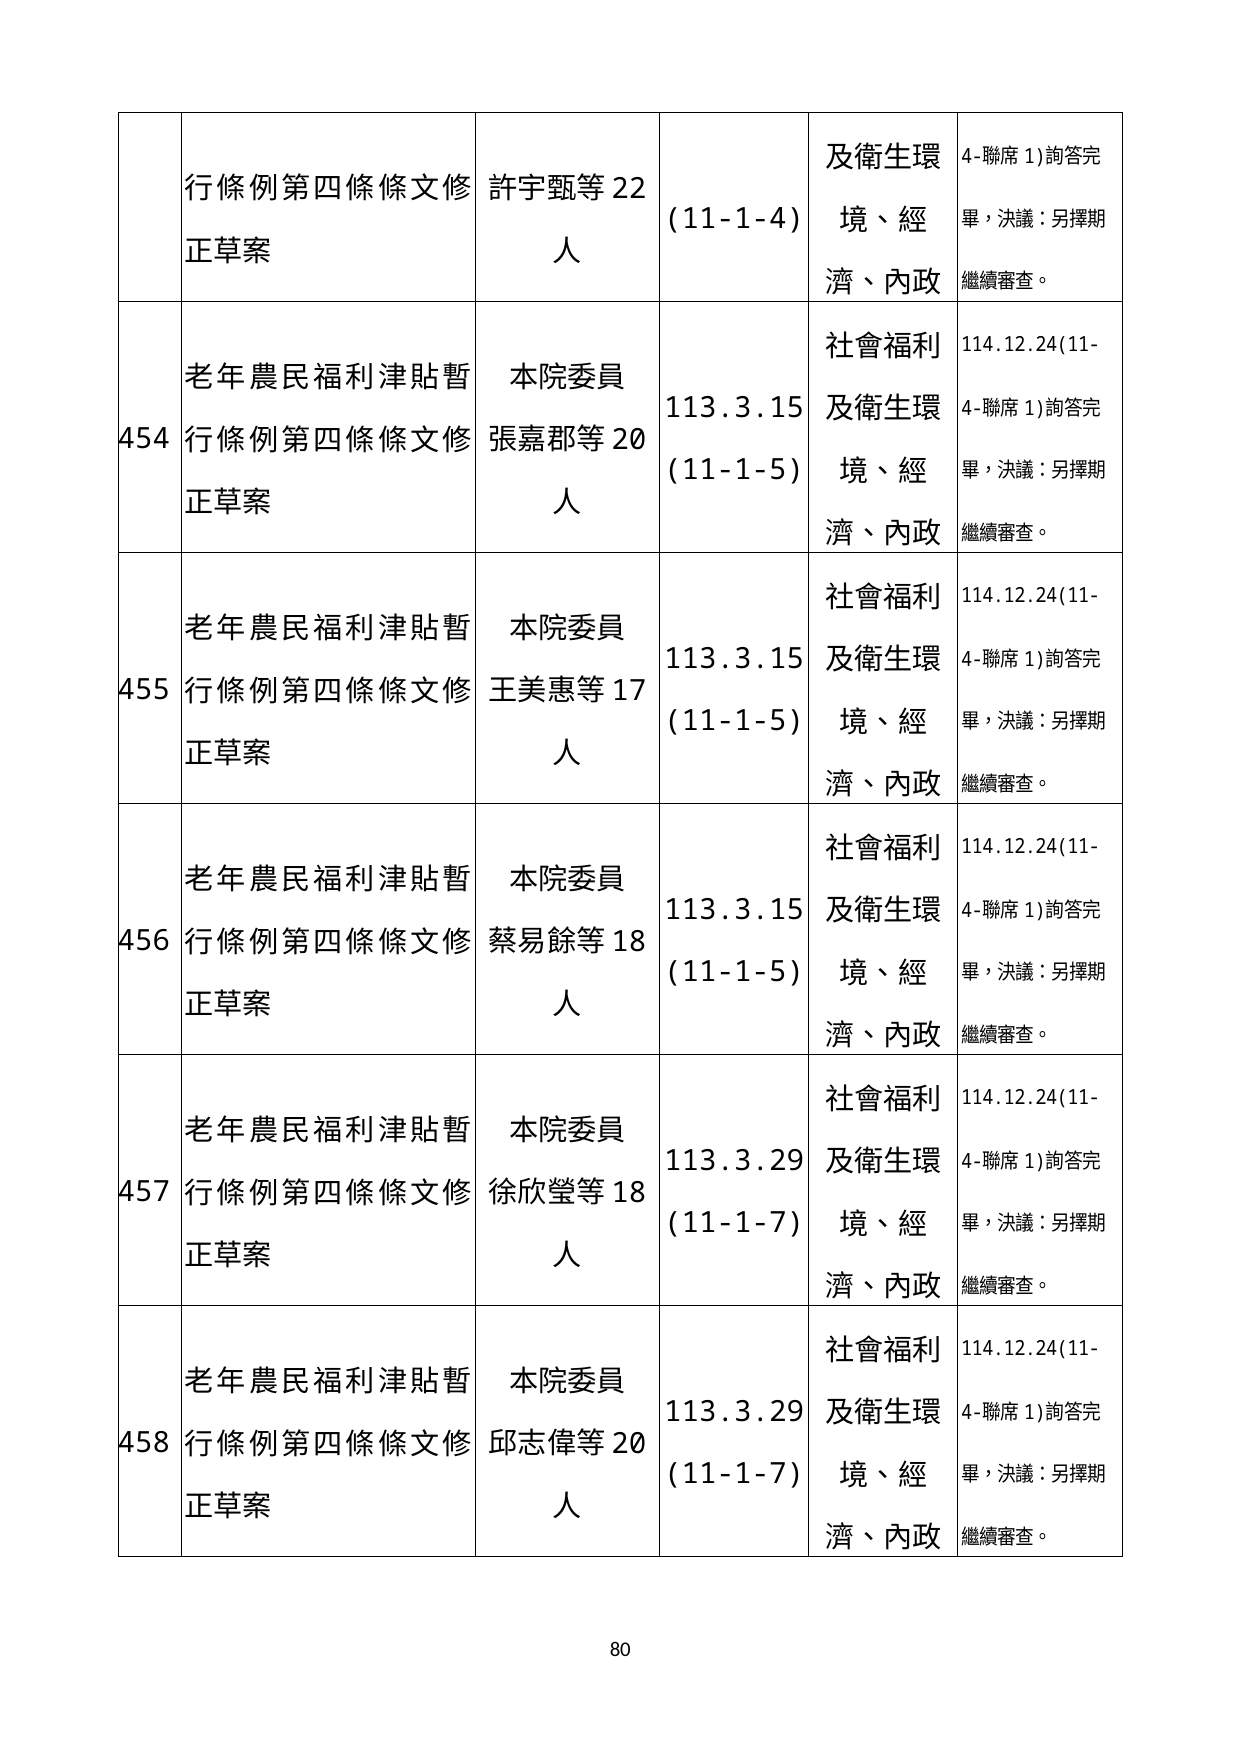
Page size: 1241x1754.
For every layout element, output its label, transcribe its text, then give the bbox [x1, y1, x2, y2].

table_cell 社會福利及衛生環境、經濟、內政 [809, 1306, 957, 1556]
table_cell 本院委員 徐欣瑩等18人 [476, 1055, 659, 1305]
table_cell 許宇甄等22人 [476, 113, 659, 301]
table_cell [119, 553, 181, 803]
table_cell [121, 932, 128, 943]
table_cell [121, 1434, 128, 1445]
table_cell [119, 302, 181, 552]
table_cell 本院委員 王美惠等17人 [476, 553, 659, 803]
table_cell 4-聯席1)詢答完畢，決議：另擇期繼續審查。 [958, 113, 1122, 301]
table_cell [119, 1055, 181, 1305]
table_cell 113.3.15 (11-1-5) [660, 804, 808, 1054]
table_cell [119, 804, 181, 1054]
table_cell 老年農民福利津貼暫行條例第四條條文修正草案 [182, 804, 475, 1054]
table_cell 及衛生環境、經濟、內政 [809, 113, 957, 301]
table_cell 113.3.29 (11-1-7) [660, 1055, 808, 1305]
table_cell 本院委員 張嘉郡等20人 [476, 302, 659, 552]
table_cell 114.12.24(11-4-聯席1)詢答完畢，決議：另擇期繼續審查。 [958, 553, 1122, 803]
table_cell 老年農民福利津貼暫行條例第四條條文修正草案 [182, 1055, 475, 1305]
table_cell 老年農民福利津貼暫行條例第四條條文修正草案 [182, 553, 475, 803]
table_cell [119, 1306, 181, 1556]
table_cell 老年農民福利津貼暫行條例第四條條文修正草案 [182, 1306, 475, 1556]
table_cell 113.3.29 (11-1-7) [660, 1306, 808, 1556]
table_cell 114.12.24(11-4-聯席1)詢答完畢，決議：另擇期繼續審查。 [958, 1306, 1122, 1556]
table_cell 社會福利及衛生環境、經濟、內政 [809, 804, 957, 1054]
table_cell [121, 681, 128, 692]
table_cell 社會福利及衛生環境、經濟、內政 [809, 1055, 957, 1305]
table_cell 行條例第四條條文修正草案 [182, 113, 475, 301]
table_cell 本院委員 蔡易餘等18人 [476, 804, 659, 1054]
table_cell 114.12.24(11-4-聯席1)詢答完畢，決議：另擇期繼續審查。 [958, 302, 1122, 552]
table_cell (11-1-4) [660, 113, 808, 301]
table_cell 社會福利及衛生環境、經濟、內政 [809, 553, 957, 803]
table_cell 114.12.24(11-4-聯席1)詢答完畢，決議：另擇期繼續審查。 [958, 804, 1122, 1054]
table_cell 本院委員 邱志偉等20人 [476, 1306, 659, 1556]
table_cell 老年農民福利津貼暫行條例第四條條文修正草案 [182, 302, 475, 552]
table_cell 社會福利及衛生環境、經濟、內政 [809, 302, 957, 552]
table_cell 114.12.24(11-4-聯席1)詢答完畢，決議：另擇期繼續審查。 [958, 1055, 1122, 1305]
table_cell [119, 113, 181, 301]
table_cell 113.3.15 (11-1-5) [660, 302, 808, 552]
table_cell [121, 430, 128, 441]
table_cell 113.3.15 (11-1-5) [660, 553, 808, 803]
table_cell [121, 1183, 128, 1194]
